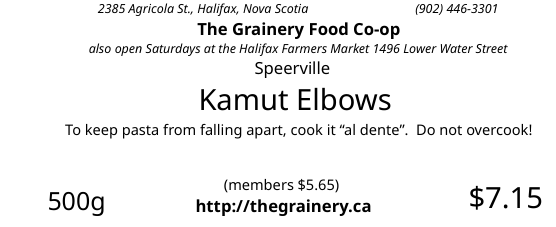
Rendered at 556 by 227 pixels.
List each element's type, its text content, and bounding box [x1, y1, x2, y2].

table_cell Speerville Kamut Elbows To keep pasta from falling apart, cook it “al dente”. Do not overcook! [47, 57, 550, 175]
table_cell (members $5.65) http://thegrainery.ca [151, 175, 415, 217]
table_cell 500g [47, 175, 151, 217]
table_cell $7.15 [415, 175, 550, 217]
table_header 2385 Agricola St., Halifax, Nova Scotia (902) 446-3301 The Grainery Food Co-op also open Saturdays at the Halifax Farmers Market 1496 Lower Water Street [47, 0, 550, 57]
